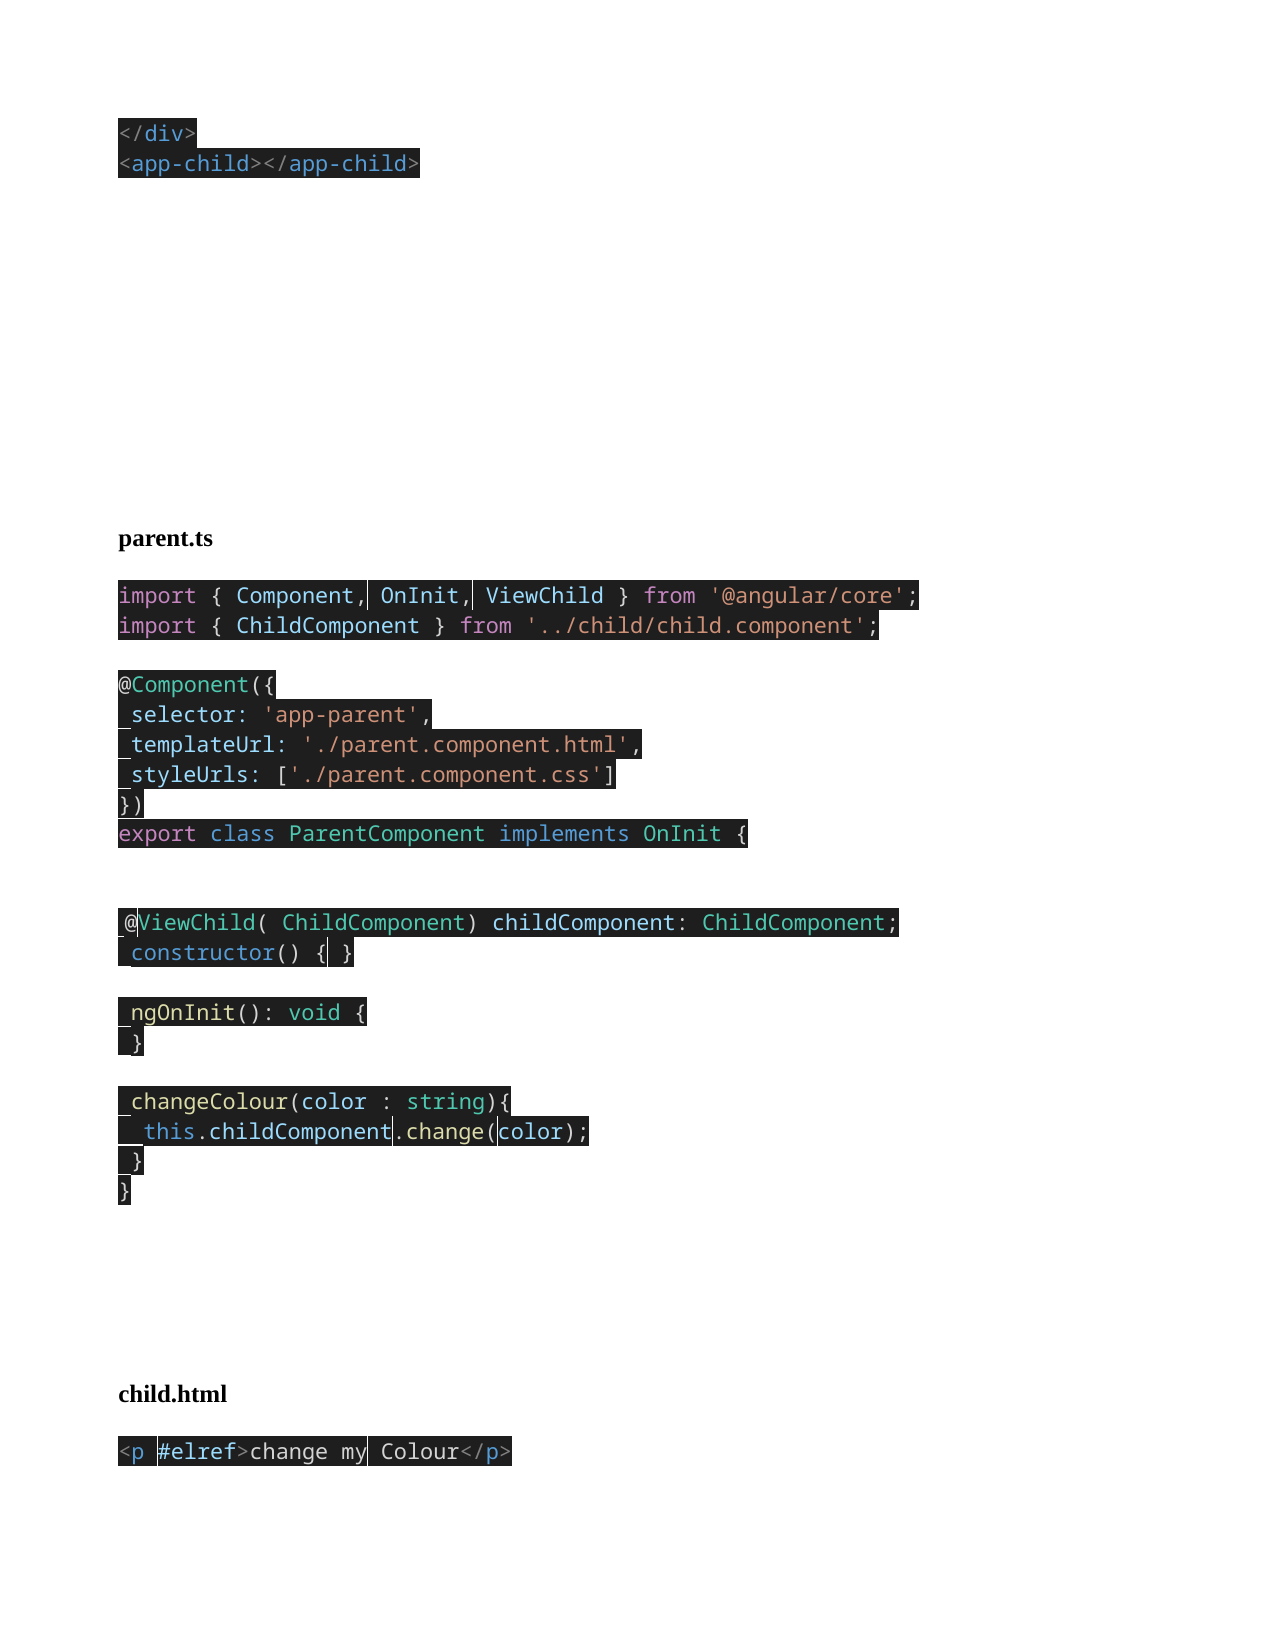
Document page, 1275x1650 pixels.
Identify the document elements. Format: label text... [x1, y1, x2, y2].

text selector: 'app-parent', [118, 699, 1157, 729]
text } [118, 1146, 1157, 1175]
text <p #elref>change my Colour</p> [118, 1436, 1157, 1466]
text styleUrls: ['./parent.component.css'] [118, 759, 1157, 789]
text export class ParentComponent implements OnInit { [118, 818, 1157, 848]
text @ViewChild( ChildComponent) childComponent: ChildComponent; [118, 907, 1157, 937]
text parent.ts [118, 523, 1157, 551]
text templateUrl: './parent.component.html', [118, 729, 1157, 759]
text import { ChildComponent } from '../child/child.component'; [118, 610, 1157, 640]
text } [118, 1175, 1157, 1205]
text this.childComponent.change(color); [118, 1116, 1157, 1146]
text <app-child></app-child> [118, 148, 1157, 178]
text changeColour(color : string){ [118, 1086, 1157, 1116]
text ngOnInit(): void { [118, 997, 1157, 1026]
text }) [118, 789, 1157, 818]
text child.html [118, 1379, 1157, 1407]
text constructor() { } [118, 937, 1157, 967]
text @Component({ [118, 669, 1157, 699]
text </div> [118, 118, 1157, 148]
text } [118, 1026, 1157, 1056]
text import { Component, OnInit, ViewChild } from '@angular/core'; [118, 580, 1157, 610]
